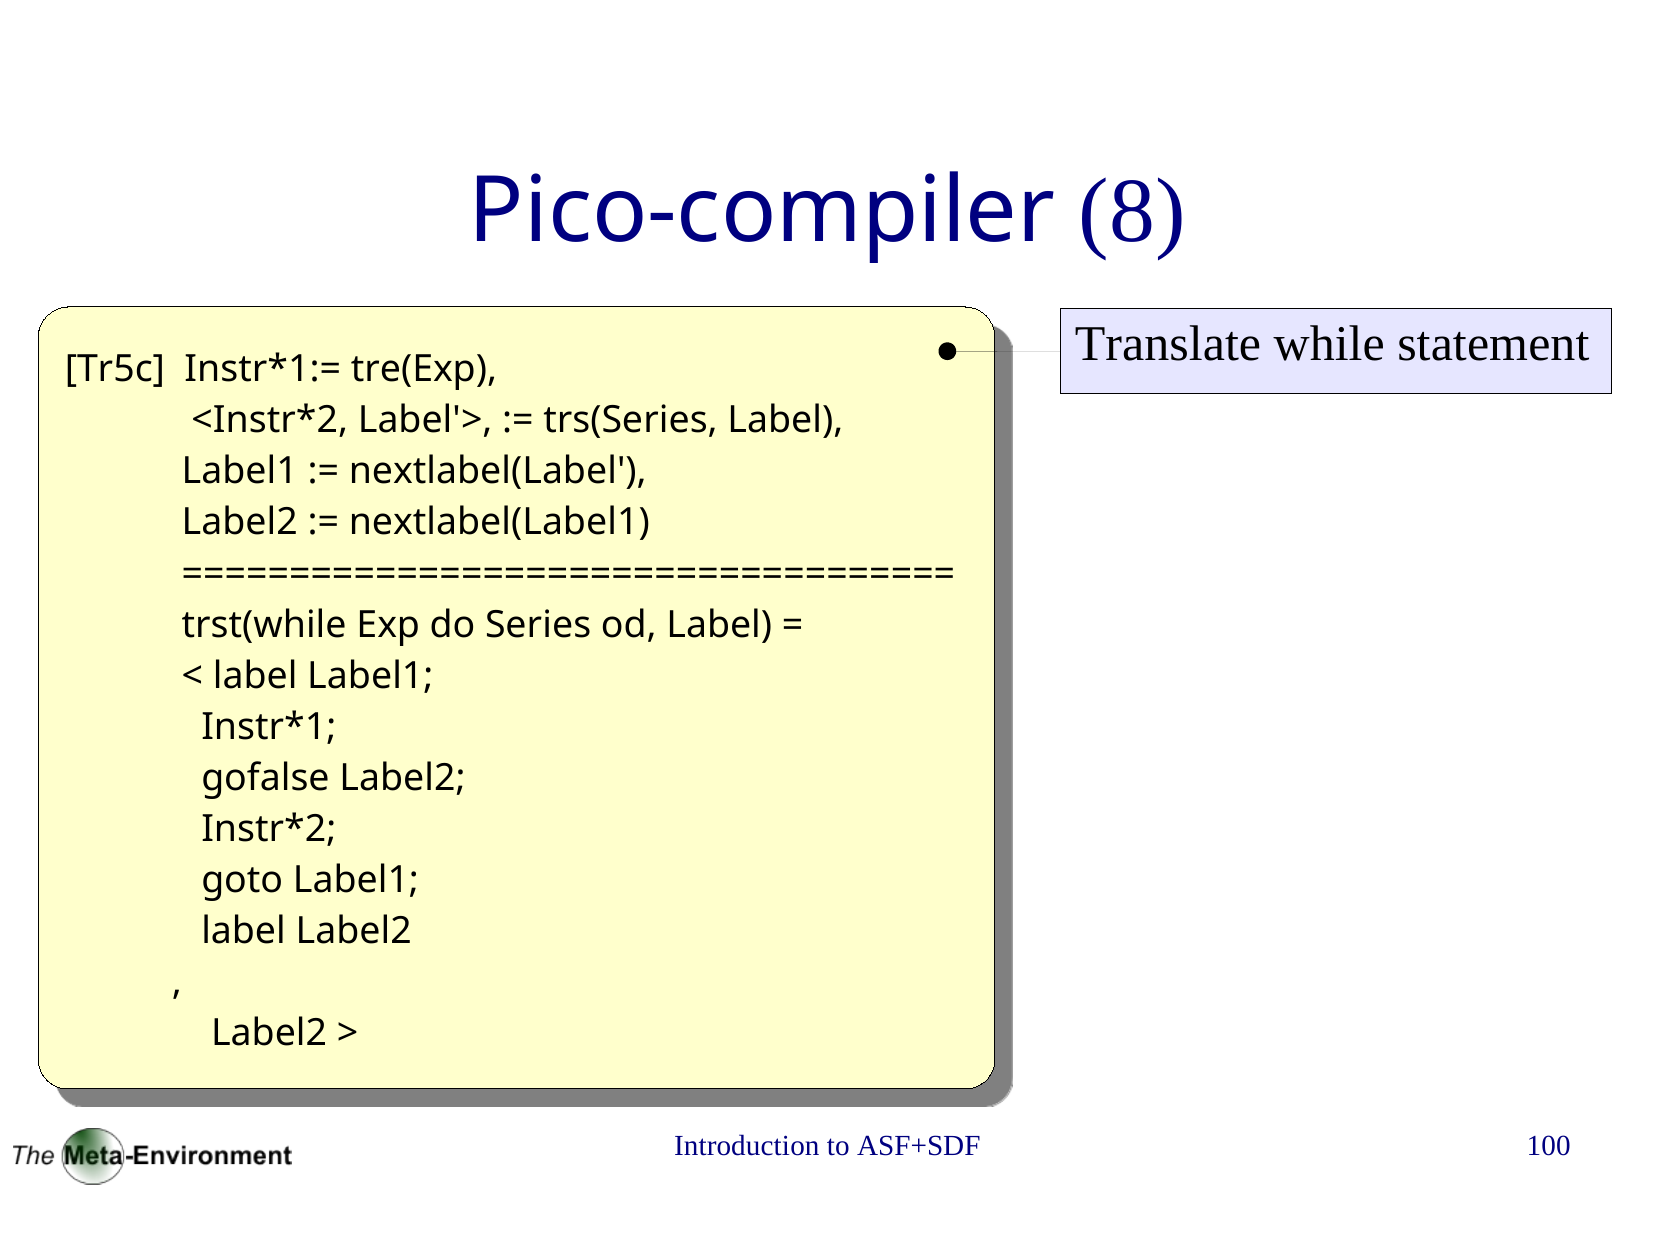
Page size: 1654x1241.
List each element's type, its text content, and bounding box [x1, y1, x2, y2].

text_box [Tr5c] Instr*1:= tre(Exp), <Instr*2, Label'>, := trs(Series, Label), Label1 := nextlabel(Label'), Label2 := nextlabel(Label1) ==================================== trst(while Exp do Series od, Label) = < label Label1; Instr*1; gofalse Label2; Instr*2; goto Label1; label Label2 , Label2 > [49, 334, 975, 1127]
picture [13, 1128, 292, 1185]
text_box Translate while statement [1060, 308, 1612, 394]
title Pico-compiler (8) [121, 102, 1534, 311]
text_box [38, 306, 995, 1088]
